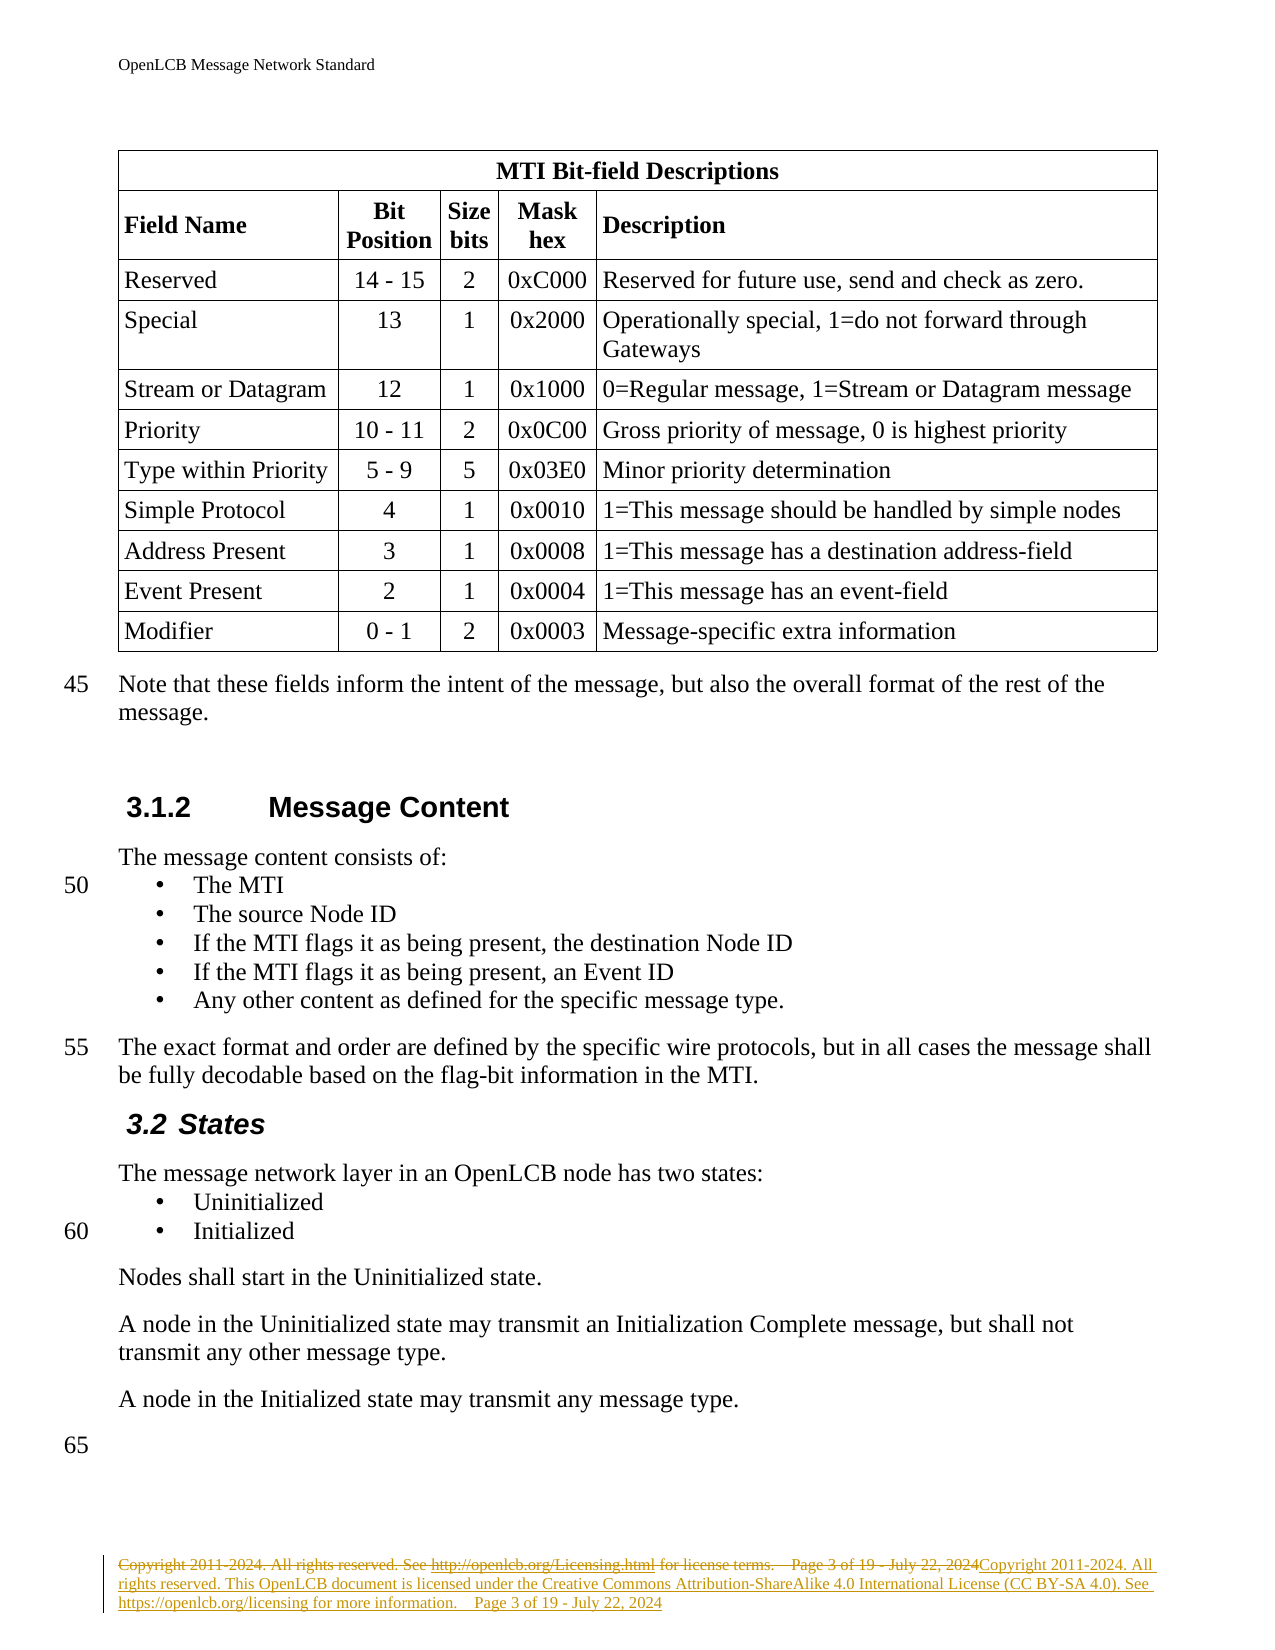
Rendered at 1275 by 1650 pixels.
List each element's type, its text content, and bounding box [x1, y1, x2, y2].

list Uninitialized [156, 1187, 1157, 1216]
text The message network layer in an OpenLCB node has two states: [118, 1158, 1157, 1187]
table_cell Simple Protocol [119, 491, 338, 530]
table_cell Special [119, 301, 338, 369]
text The exact format and order are defined by the specific wire protocols, but in all cases the message shall be fully decodable based on the flag-bit information in the MTI. [118, 1032, 1157, 1089]
table_cell 3 [339, 531, 440, 570]
table_cell Address Present [119, 531, 338, 570]
table_cell Field Name [119, 191, 338, 259]
table_cell 0x0004 [499, 571, 596, 611]
list Initialized [156, 1216, 1157, 1244]
list Any other content as defined for the specific message type. [156, 985, 1157, 1014]
table_cell 0x2000 [499, 301, 596, 369]
table_cell 1=This message has a destination address-field [597, 531, 1157, 570]
table_cell 1 [441, 491, 498, 530]
table_cell 2 [441, 612, 498, 651]
table_cell 1=This message should be handled by simple nodes [597, 491, 1157, 530]
table_cell Mask hex [499, 191, 596, 259]
list If the MTI flags it as being present, an Event ID [156, 957, 1157, 985]
subtitle Message Content [118, 790, 1157, 824]
table_cell 5 - 9 [339, 450, 440, 490]
table_cell 12 [339, 370, 440, 409]
text The message content consists of: [118, 842, 1157, 870]
subtitle States [118, 1107, 1157, 1141]
table_cell Reserved for future use, send and check as zero. [597, 260, 1157, 300]
table_cell 14 - 15 [339, 260, 440, 300]
text Note that these fields inform the intent of the message, but also the overall format of the rest of the message. [118, 669, 1157, 726]
table_cell 0xC000 [499, 260, 596, 300]
table_cell Bit Position [339, 191, 440, 259]
text A node in the Uninitialized state may transmit an Initialization Complete message, but shall not transmit any other message type. [118, 1309, 1157, 1366]
table_cell Description [597, 191, 1157, 259]
table_cell 0=Regular message, 1=Stream or Datagram message [597, 370, 1157, 409]
table_cell 0x03E0 [499, 450, 596, 490]
table_cell 4 [339, 491, 440, 530]
table_cell 2 [441, 260, 498, 300]
table_cell 0x0008 [499, 531, 596, 570]
table_cell Operationally special, 1=do not forward through Gateways [597, 301, 1157, 369]
list The MTI [156, 870, 1157, 899]
table_cell Event Present [119, 571, 338, 611]
table_cell Type within Priority [119, 450, 338, 490]
table_cell 0x0C00 [499, 410, 596, 449]
table_cell Reserved [119, 260, 338, 300]
table_cell 0x1000 [499, 370, 596, 409]
table_cell 2 [441, 410, 498, 449]
table_cell Modifier [119, 612, 338, 651]
table_cell 1=This message has an event-field [597, 571, 1157, 611]
table_cell 2 [339, 571, 440, 611]
table_cell 0 - 1 [339, 612, 440, 651]
table_cell 1 [441, 370, 498, 409]
table_cell 1 [441, 531, 498, 570]
table_cell Size bits [441, 191, 498, 259]
table_cell Priority [119, 410, 338, 449]
table_cell 0x0003 [499, 612, 596, 651]
table_cell 1 [441, 301, 498, 369]
table_cell Message-specific extra information [597, 612, 1157, 651]
table_cell 1 [441, 571, 498, 611]
table_cell 5 [441, 450, 498, 490]
table_cell 13 [339, 301, 440, 369]
table_cell 0x0010 [499, 491, 596, 530]
list The source Node ID [156, 899, 1157, 928]
table_cell Minor priority determination [597, 450, 1157, 490]
text A node in the Initialized state may transmit any message type. [118, 1384, 1157, 1413]
table_header MTI Bit-field Descriptions [119, 151, 1157, 190]
text Nodes shall start in the Uninitialized state. [118, 1262, 1157, 1291]
list If the MTI flags it as being present, the destination Node ID [156, 928, 1157, 957]
table_cell 10 - 11 [339, 410, 440, 449]
table_cell Stream or Datagram [119, 370, 338, 409]
table_cell Gross priority of message, 0 is highest priority [597, 410, 1157, 449]
